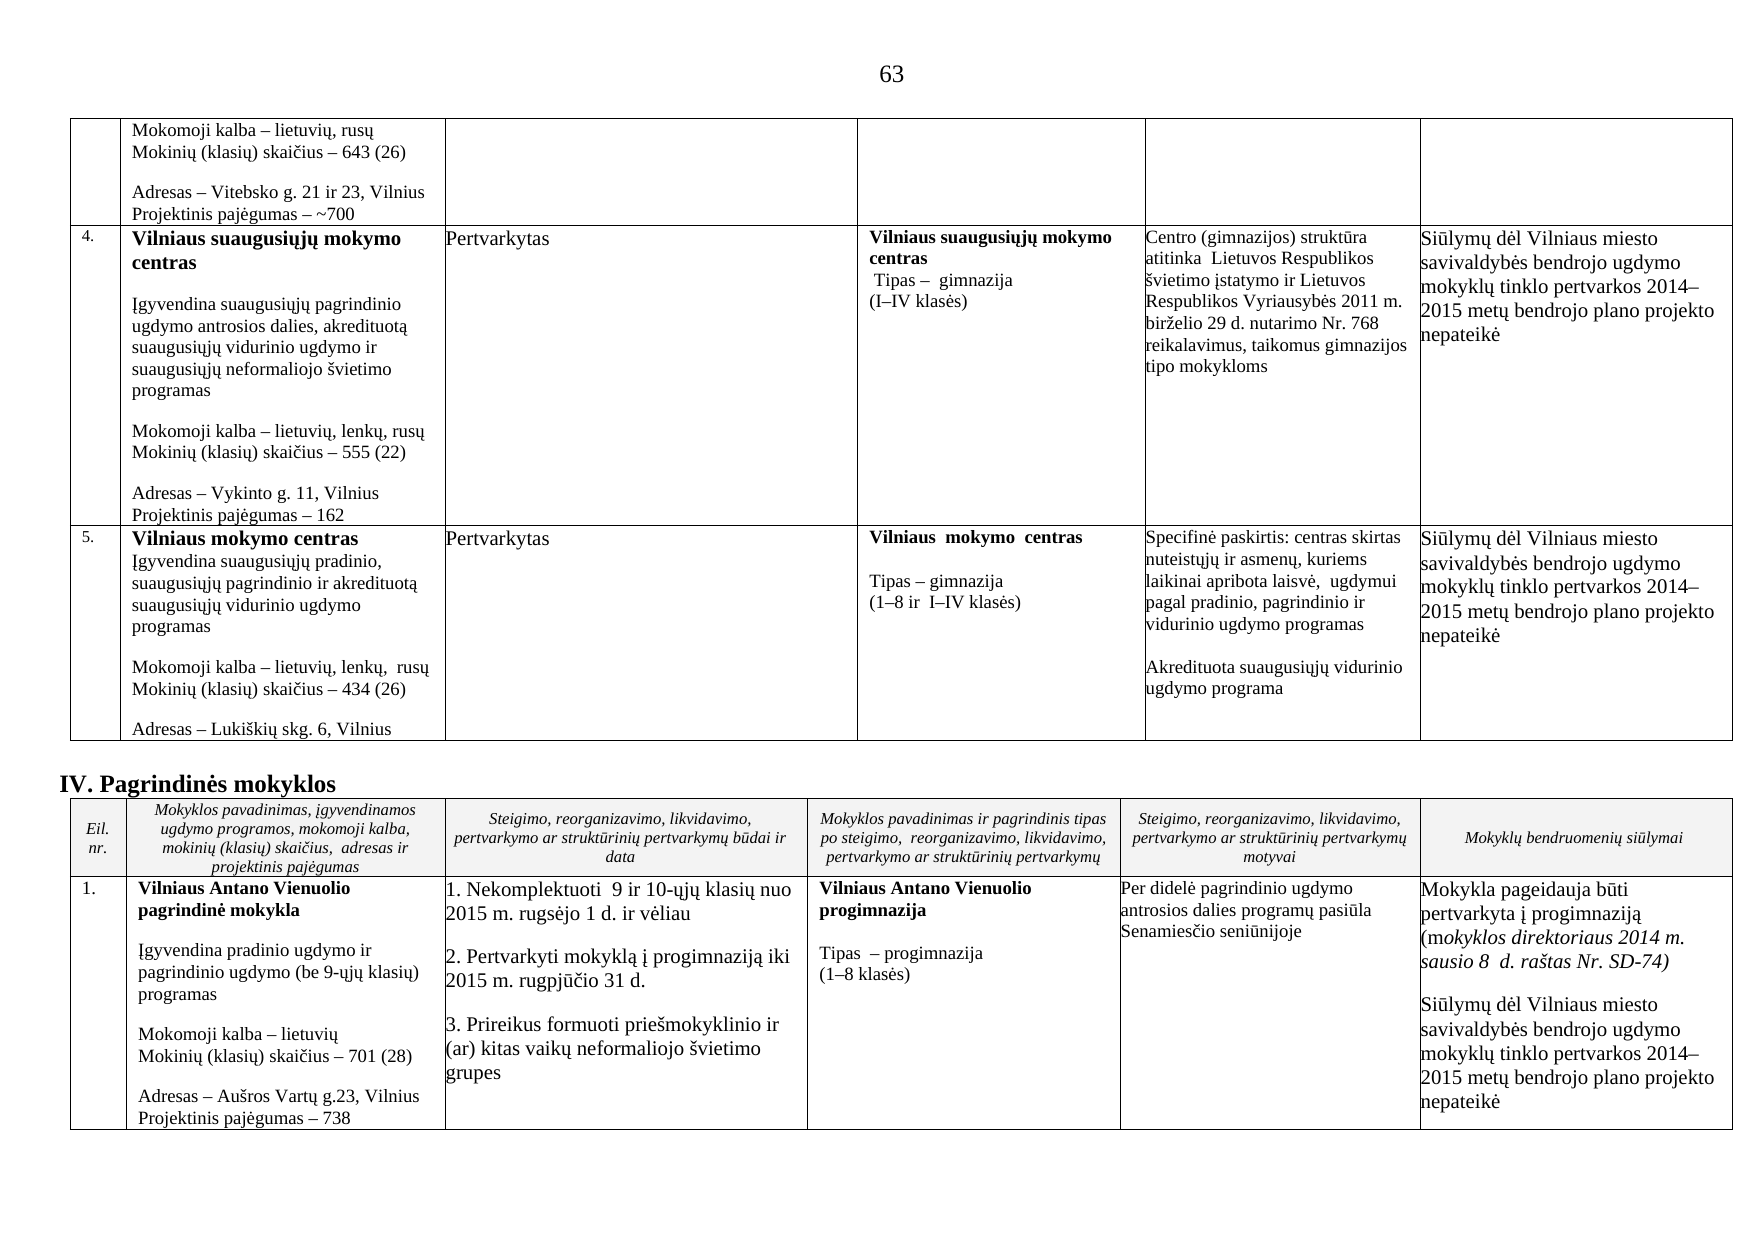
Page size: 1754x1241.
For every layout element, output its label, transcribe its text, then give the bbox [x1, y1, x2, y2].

text IV. Pagrindinės mokyklos [59, 769, 1724, 798]
table_cell 4. [71, 226, 120, 525]
table_cell 1. Nekomplektuoti 9 ir 10-ųjų klasių nuo 2015 m. rugsėjo 1 d. ir vėliau 2. Pertvarkyti mokyklą į progimnaziją iki 2015 m. rugpjūčio 31 d. 3. Prireikus formuoti priešmokyklinio ir (ar) kitas vaikų neformaliojo švietimo grupes [446, 877, 807, 1128]
table_header Eil. nr. [71, 799, 126, 876]
table_cell [1421, 119, 1732, 224]
table_cell Pertvarkytas [446, 226, 857, 525]
table_cell Per didelė pagrindinio ugdymo antrosios dalies programų pasiūla Senamiesčio seniūnijoje [1121, 877, 1420, 1128]
table_cell Vilniaus mokymo centras Tipas – gimnazija (1–8 ir I–IV klasės) [858, 526, 1145, 740]
table_header Mokyklos pavadinimas ir pagrindinis tipas po steigimo, reorganizavimo, likvidavimo, pertvarkymo ar struktūrinių pertvarkymų [808, 799, 1120, 876]
table_cell [71, 119, 120, 224]
table_cell 1. [71, 877, 126, 1128]
table_header Mokyklų bendruomenių siūlymai [1421, 799, 1732, 876]
table_cell Centro (gimnazijos) struktūra atitinka Lietuvos Respublikos švietimo įstatymo ir Lietuvos Respublikos Vyriausybės 2011 m. birželio 29 d. nutarimo Nr. 768 reikalavimus, taikomus gimnazijos tipo mokykloms [1146, 226, 1420, 525]
table_cell [1146, 119, 1420, 224]
table_cell Vilniaus Antano Vienuolio pagrindinė mokykla Įgyvendina pradinio ugdymo ir pagrindinio ugdymo (be 9-ųjų klasių) programas Mokomoji kalba – lietuvių Mokinių (klasių) skaičius – 701 (28) Adresas – Aušros Vartų g.23, Vilnius Projektinis pajėgumas – 738 [127, 877, 445, 1128]
table_cell Specifinė paskirtis: centras skirtas nuteistųjų ir asmenų, kuriems laikinai apribota laisvė, ugdymui pagal pradinio, pagrindinio ir vidurinio ugdymo programas Akredituota suaugusiųjų vidurinio ugdymo programa [1146, 526, 1420, 740]
table_cell Vilniaus suaugusiųjų mokymo centras Įgyvendina suaugusiųjų pagrindinio ugdymo antrosios dalies, akredituotą suaugusiųjų vidurinio ugdymo ir suaugusiųjų neformaliojo švietimo programas Mokomoji kalba – lietuvių, lenkų, rusų Mokinių (klasių) skaičius – 555 (22) Adresas – Vykinto g. 11, Vilnius Projektinis pajėgumas – 162 [121, 226, 445, 525]
table_header Steigimo, reorganizavimo, likvidavimo, pertvarkymo ar struktūrinių pertvarkymų būdai ir data [446, 799, 807, 876]
table_header Steigimo, reorganizavimo, likvidavimo, pertvarkymo ar struktūrinių pertvarkymų motyvai [1121, 799, 1420, 876]
table_cell Pertvarkytas [446, 526, 857, 740]
table_cell Mokomoji kalba – lietuvių, rusų Mokinių (klasių) skaičius – 643 (26) Adresas – Vitebsko g. 21 ir 23, Vilnius Projektinis pajėgumas – ~700 [121, 119, 445, 224]
table_cell Mokykla pageidauja būti pertvarkyta į progimnaziją (mokyklos direktoriaus 2014 m. sausio 8 d. raštas Nr. SD-74) Siūlymų dėl Vilniaus miesto savivaldybės bendrojo ugdymo mokyklų tinklo pertvarkos 2014–2015 metų bendrojo plano projekto nepateikė [1421, 877, 1732, 1128]
table_cell Siūlymų dėl Vilniaus miesto savivaldybės bendrojo ugdymo mokyklų tinklo pertvarkos 2014–2015 metų bendrojo plano projekto nepateikė [1421, 526, 1732, 740]
table_cell Vilniaus Antano Vienuolio progimnazija Tipas – progimnazija (1–8 klasės) [808, 877, 1120, 1128]
table_cell [446, 119, 857, 224]
table_cell Vilniaus mokymo centras Įgyvendina suaugusiųjų pradinio, suaugusiųjų pagrindinio ir akredituotą suaugusiųjų vidurinio ugdymo programas Mokomoji kalba – lietuvių, lenkų, rusų Mokinių (klasių) skaičius – 434 (26) Adresas – Lukiškių skg. 6, Vilnius [121, 526, 445, 740]
table_cell Siūlymų dėl Vilniaus miesto savivaldybės bendrojo ugdymo mokyklų tinklo pertvarkos 2014–2015 metų bendrojo plano projekto nepateikė [1421, 226, 1732, 525]
table_cell [858, 119, 1145, 224]
table_cell Vilniaus suaugusiųjų mokymo centras Tipas – gimnazija (I–IV klasės) [858, 226, 1145, 525]
table_header Mokyklos pavadinimas, įgyvendinamos ugdymo programos, mokomoji kalba, mokinių (klasių) skaičius, adresas ir projektinis pajėgumas [127, 799, 445, 876]
table_cell 5. [71, 526, 120, 740]
